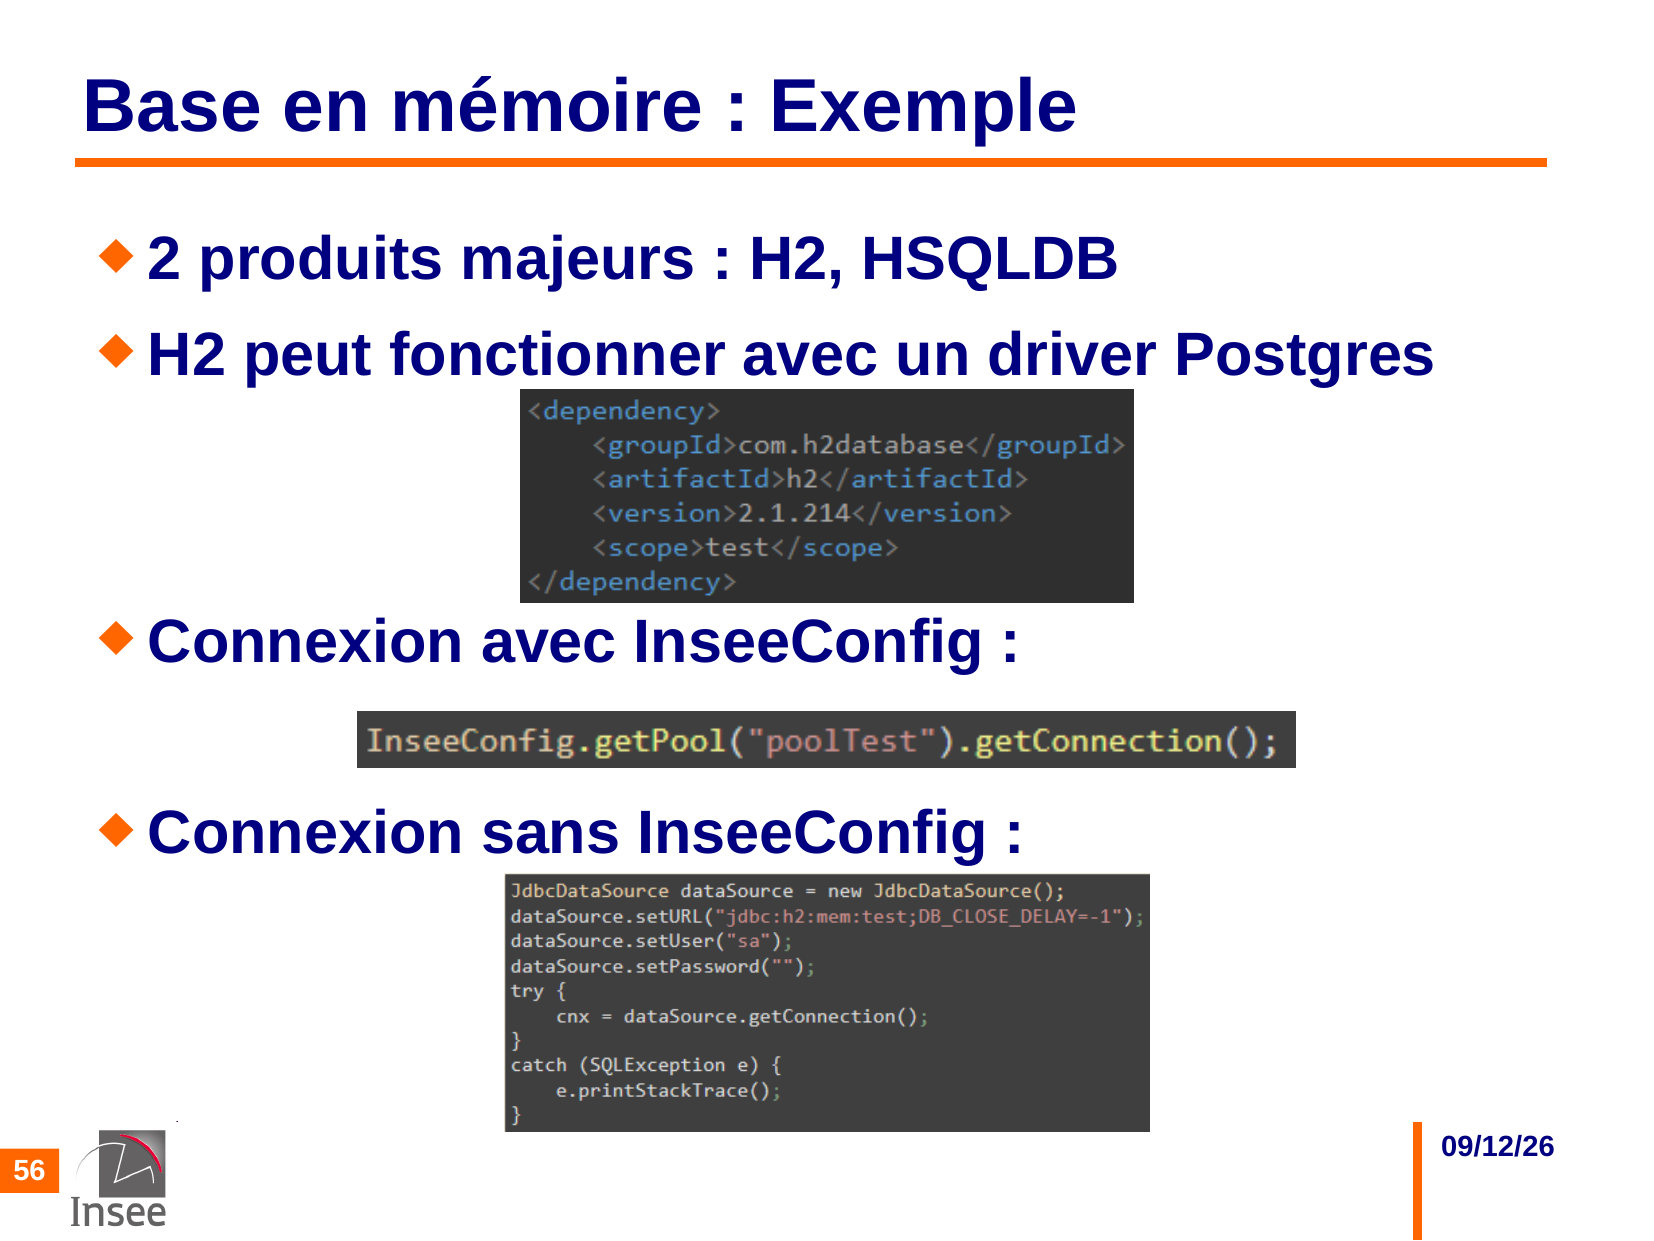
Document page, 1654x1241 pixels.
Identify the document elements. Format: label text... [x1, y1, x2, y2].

picture [62, 1121, 178, 1241]
picture [357, 711, 1296, 768]
picture [520, 389, 1134, 604]
title Base en mémoire : Exemple [82, 49, 1619, 163]
picture [504, 873, 1150, 1132]
list 2 produits majeurs : H2, HSQLDB H2 peut fonctionner avec un driver Postgres Connexion avec InseeConfig : Connexion sans InseeConfig : [82, 224, 1571, 875]
